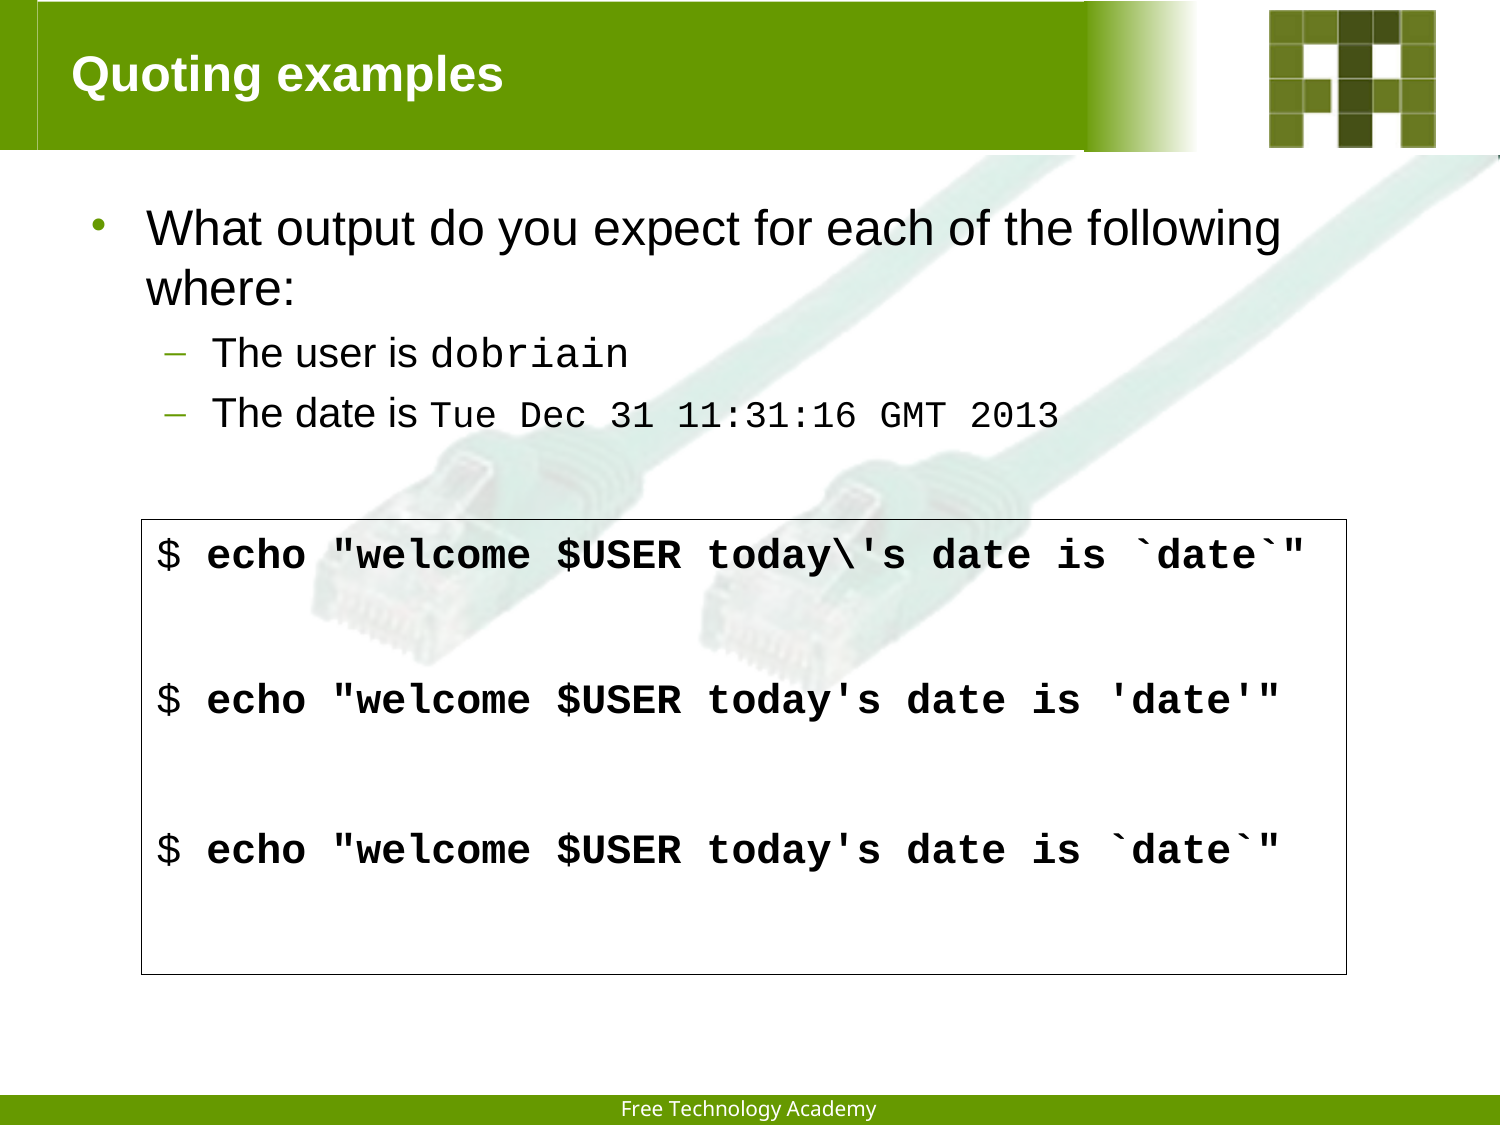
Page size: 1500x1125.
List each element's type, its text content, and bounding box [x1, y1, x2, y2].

title Quoting examples [56, 1, 1107, 152]
list What output do you expect for each of the following where: The user is dobriain The date is Tue Dec 31 11:31:16 GMT 2013 [75, 187, 1426, 1065]
picture [1269, 10, 1436, 148]
